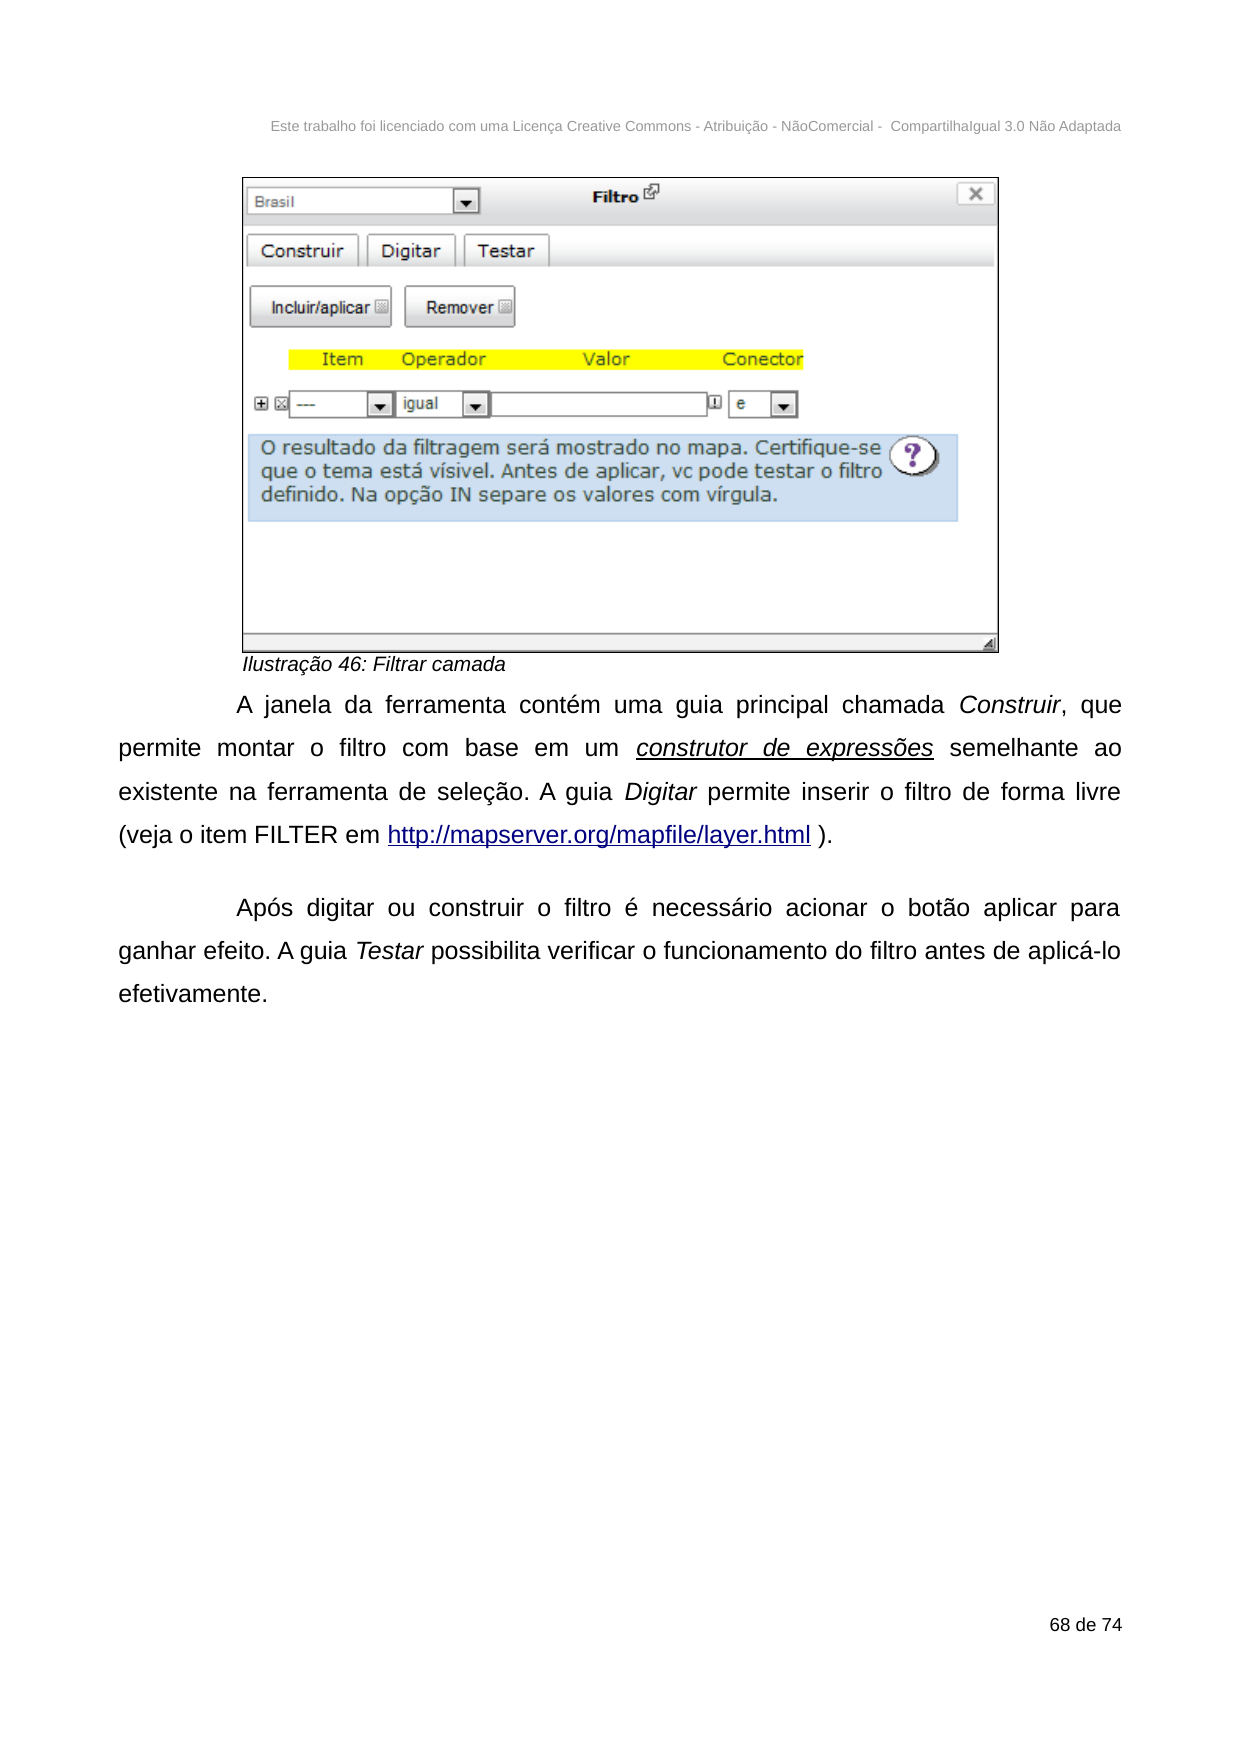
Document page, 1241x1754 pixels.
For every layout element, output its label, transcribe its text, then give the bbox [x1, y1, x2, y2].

text A janela da ferramenta contém uma guia principal chamada Construir, que permite montar o filtro com base em um construtor de expressões semelhante ao existente na ferramenta de seleção. A guia Digitar permite inserir o filtro de forma livre (veja o item FILTER em http://mapserver.org/mapfile/layer.html ). [118, 164, 1122, 848]
text Após digitar ou construir o filtro é necessário acionar o botão aplicar para ganhar efeito. A guia Testar possibilita verificar o funcionamento do filtro antes de aplicá-lo efetivamente. [118, 893, 1122, 1008]
picture [243, 178, 998, 652]
text Ilustração 46: Filtrar camada [242, 653, 998, 676]
